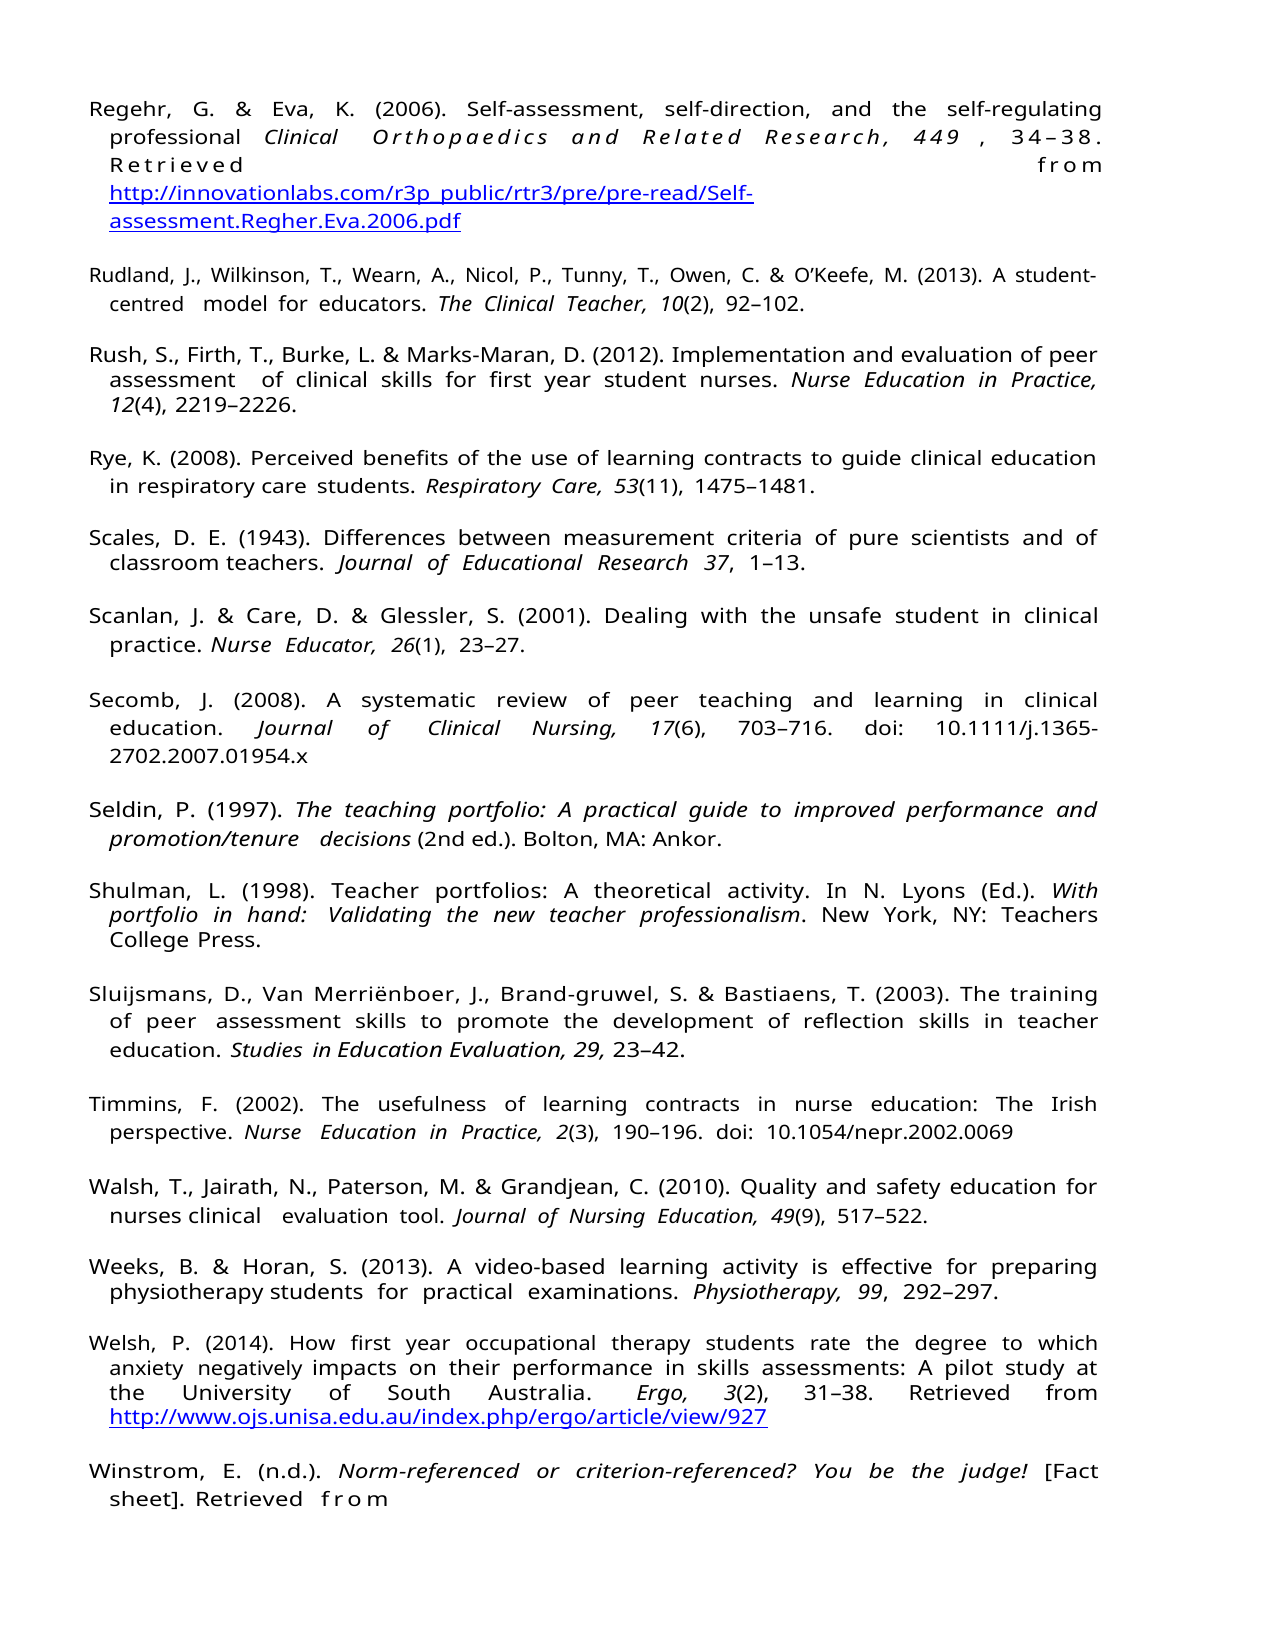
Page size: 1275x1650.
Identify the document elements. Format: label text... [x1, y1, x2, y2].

text Welsh, P. (2014). How ﬁrst year occupational therapy students rate the degree to which anxiety negatively impacts on their performance in skills assessments: A pilot study at the University of South Australia. Ergo, 3(2), 31–38. Retrieved from http://www.ojs.unisa.edu.au/index.php/ergo/article/view/927 [88, 1331, 1098, 1430]
text Sluijsmans, D., Van Merriënboer, J., Brand-gruwel, S. & Bastiaens, T. (2003). The training of peer assessment skills to promote the development of reﬂection skills in teacher education. Studies in Education Evaluation, 29, 23–42. [88, 980, 1099, 1064]
text Walsh, T., Jairath, N., Paterson, M. & Grandjean, C. (2010). Quality and safety education for nurses clinical evaluation tool. Journal of Nursing Education, 49(9), 517–522. [88, 1172, 1098, 1229]
text Regehr, G. & Eva, K. (2006). Self-assessment, self-direction, and the self-regulating professional Clinical Orthopaedics and Related Research, 449 , 34–38. Retrieved from http://innovationlabs.com/r3p_public/rtr3/pre/pre-read/Self-assessment.Regher.Eva.2006.pdf [88, 95, 1102, 234]
text Secomb, J. (2008). A systematic review of peer teaching and learning in clinical education. Journal of Clinical Nursing, 17(6), 703–716. doi: 10.1111/j.1365-2702.2007.01954.x [88, 686, 1098, 769]
subtitle Weeks, B. & Horan, S. (2013). A video-based learning activity is eﬀective for preparing physiotherapy students for practical examinations. Physiotherapy, 99, 292–297. [88, 1255, 1098, 1304]
text Shulman, L. (1998). Teacher portfolios: A theoretical activity. In N. Lyons (Ed.). With portfolio in hand: Validating the new teacher professionalism. New York, NY: Teachers College Press. [88, 878, 1098, 953]
text Rye, K. (2008). Perceived beneﬁts of the use of learning contracts to guide clinical education in respiratory care students. Respiratory Care, 53(11), 1475–1481. [88, 444, 1098, 499]
subtitle Rush, S., Firth, T., Burke, L. & Marks-Maran, D. (2012). Implementation and evaluation of peer assessment of clinical skills for ﬁrst year student nurses. Nurse Education in Practice, 12(4), 2219–2226. [88, 343, 1098, 417]
text Scanlan, J. & Care, D. & Glessler, S. (2001). Dealing with the unsafe student in clinical practice. Nurse Educator, 26(1), 23–27. [88, 602, 1098, 659]
text Timmins, F. (2002). The usefulness of learning contracts in nurse education: The Irish perspective. Nurse Education in Practice, 2(3), 190–196. doi: 10.1054/nepr.2002.0069 [88, 1091, 1098, 1146]
text Winstrom, E. (n.d.). Norm-referenced or criterion-referenced? You be the judge! [Fact sheet]. Retrieved from [88, 1457, 1098, 1512]
text Scales, D. E. (1943). Diﬀerences between measurement criteria of pure scientists and of classroom teachers. Journal of Educational Research 37, 1–13. [88, 526, 1098, 575]
text Seldin, P. (1997). The teaching portfolio: A practical guide to improved performance and promotion/tenure decisions (2nd ed.). Bolton, MA: Ankor. [88, 795, 1098, 853]
text Rudland, J., Wilkinson, T., Wearn, A., Nicol, P., Tunny, T., Owen, C. & O’Keefe, M. (2013). A student-centred model for educators. The Clinical Teacher, 10(2), 92–102. [88, 262, 1098, 317]
